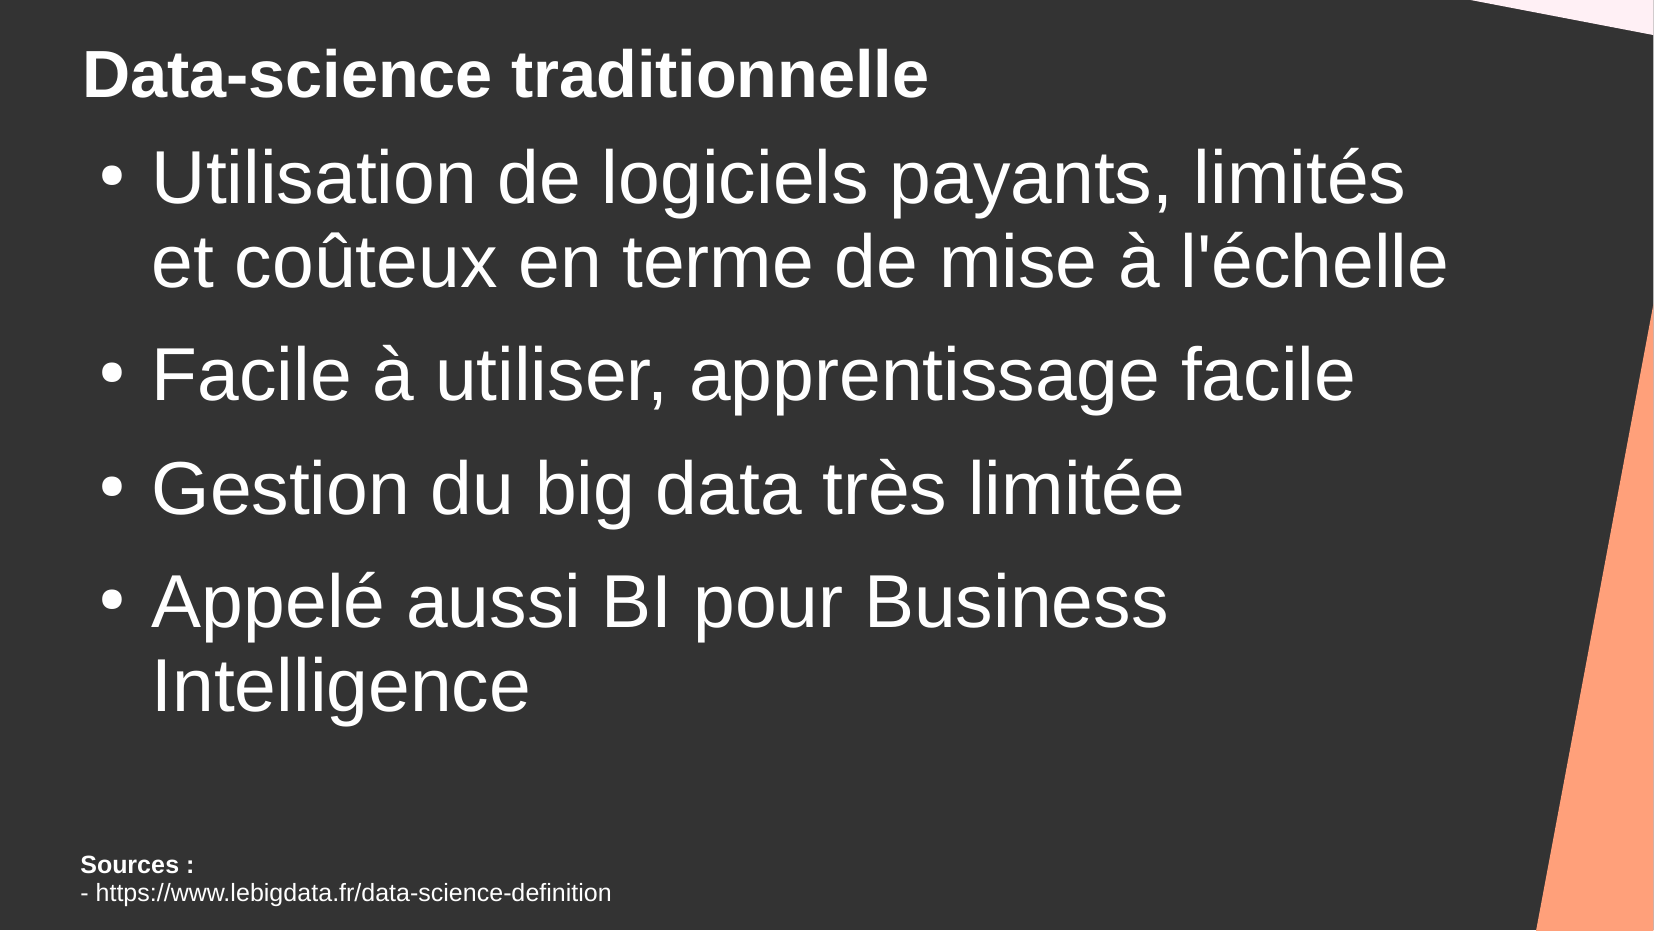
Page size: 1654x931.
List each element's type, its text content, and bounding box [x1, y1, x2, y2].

list Utilisation de logiciels payants, limités et coûteux en terme de mise à l'échelle Facile à utiliser, apprentissage facile Gestion du big data très limitée Appelé aussi BI pour Business Intelligence [80, 135, 1453, 815]
text_box [1536, 300, 1654, 931]
title Data-science traditionnelle [82, 37, 1571, 115]
text_box Sources : - https://www.lebigdata.fr/data-science-definition [65, 843, 1482, 915]
text_box [1470, 0, 1654, 36]
